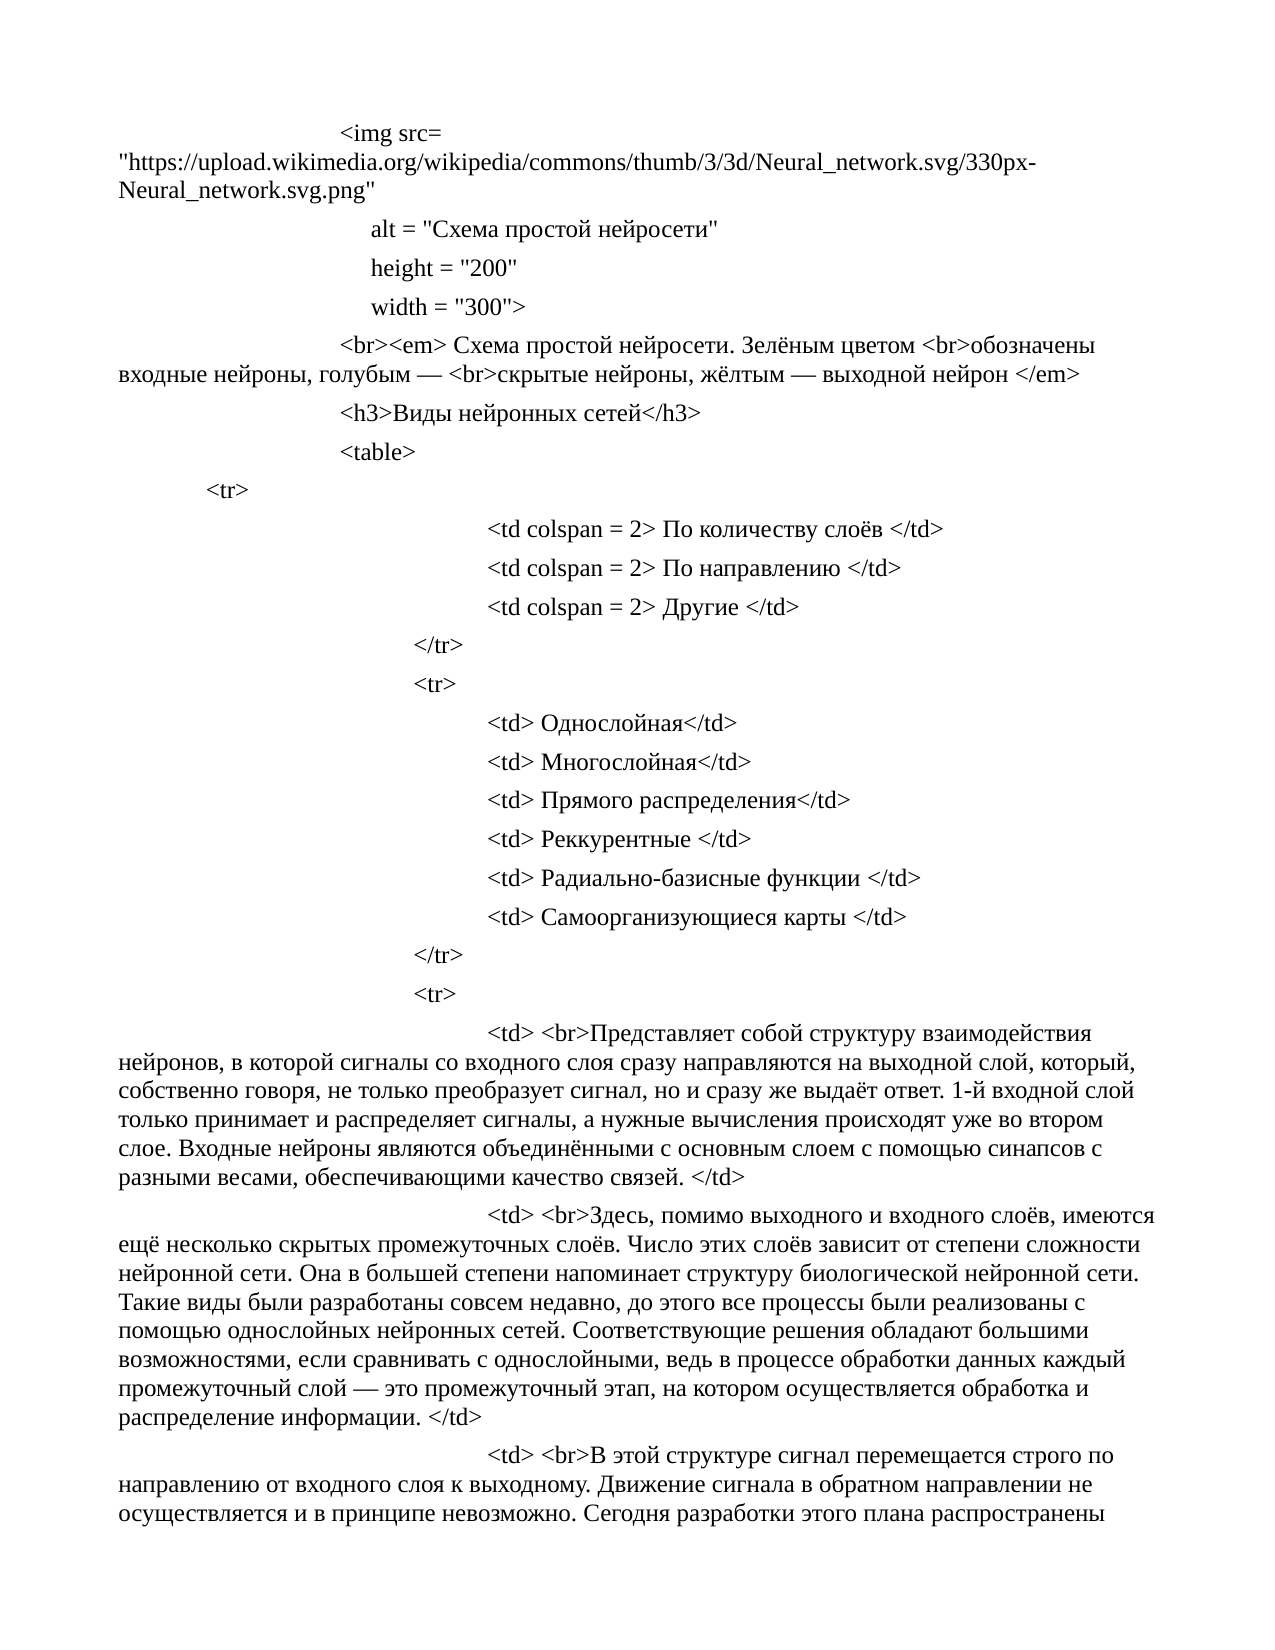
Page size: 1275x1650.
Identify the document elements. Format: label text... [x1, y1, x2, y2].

list <h3>Виды нейронных сетей</h3> [118, 398, 1157, 427]
list <tr> [118, 476, 1157, 504]
list <img src= "https://upload.wikimedia.org/wikipedia/commons/thumb/3/3d/Neural_network.svg/330px-Neural_network.svg.png" [118, 118, 1157, 204]
list <td> <br>В этой структуре сигнал перемещается строго по направлению от входного слоя к выходному. Движение сигнала в обратном направлении не осуществляется и в принципе невозможно. Сегодня разработки этого плана распространены [118, 1441, 1157, 1527]
list <td> Многослойная</td> [118, 747, 1157, 776]
list <td colspan = 2> По количеству слоёв </td> [118, 514, 1157, 543]
list <tr> [118, 669, 1157, 698]
list <td colspan = 2> По направлению </td> [118, 553, 1157, 582]
list <td> Прямого распределения</td> [118, 786, 1157, 814]
list <td colspan = 2> Другие </td> [118, 592, 1157, 621]
list width = "300"> [118, 292, 1157, 321]
list </tr> [118, 631, 1157, 659]
list <table> [118, 437, 1157, 466]
list <td> <br>Здесь, помимо выходного и входного слоёв, имеются ещё несколько скрытых промежуточных слоёв. Число этих слоёв зависит от степени сложности нейронной сети. Она в большей степени напоминает структуру биологической нейронной сети. Такие виды были разработаны совсем недавно, до этого все процессы были реализованы с помощью однослойных нейронных сетей. Соответствующие решения обладают большими возможностями, если сравнивать с однослойными, ведь в процессе обработки данных каждый промежуточный слой — это промежуточный этап, на котором осуществляется обработка и распределение информации. </td> [118, 1201, 1157, 1431]
list alt = "Схема простой нейросети" [118, 214, 1157, 243]
list <td> Самоорганизующиеся карты </td> [118, 902, 1157, 931]
list <td> Однослойная</td> [118, 708, 1157, 737]
list <tr> [118, 979, 1157, 1008]
list <td> <br>Представляет собой структуру взаимодействия нейронов, в которой сигналы со входного слоя сразу направляются на выходной слой, который, собственно говоря, не только преобразует сигнал, но и сразу же выдаёт ответ. 1-й входной слой только принимает и распределяет сигналы, а нужные вычисления происходят уже во втором слое. Входные нейроны являются объединёнными с основным слоем с помощью синапсов с разными весами, обеспечивающими качество связей. </td> [118, 1018, 1157, 1191]
list <td> Радиально-базисные функции </td> [118, 863, 1157, 892]
list <td> Реккурентные </td> [118, 824, 1157, 853]
list </tr> [118, 941, 1157, 969]
list <br><em> Схема простой нейросети. Зелёным цветом <br>обозначены входные нейроны, голубым — <br>скрытые нейроны, жёлтым — выходной нейрон </em> [118, 331, 1157, 388]
list height = "200" [118, 253, 1157, 282]
